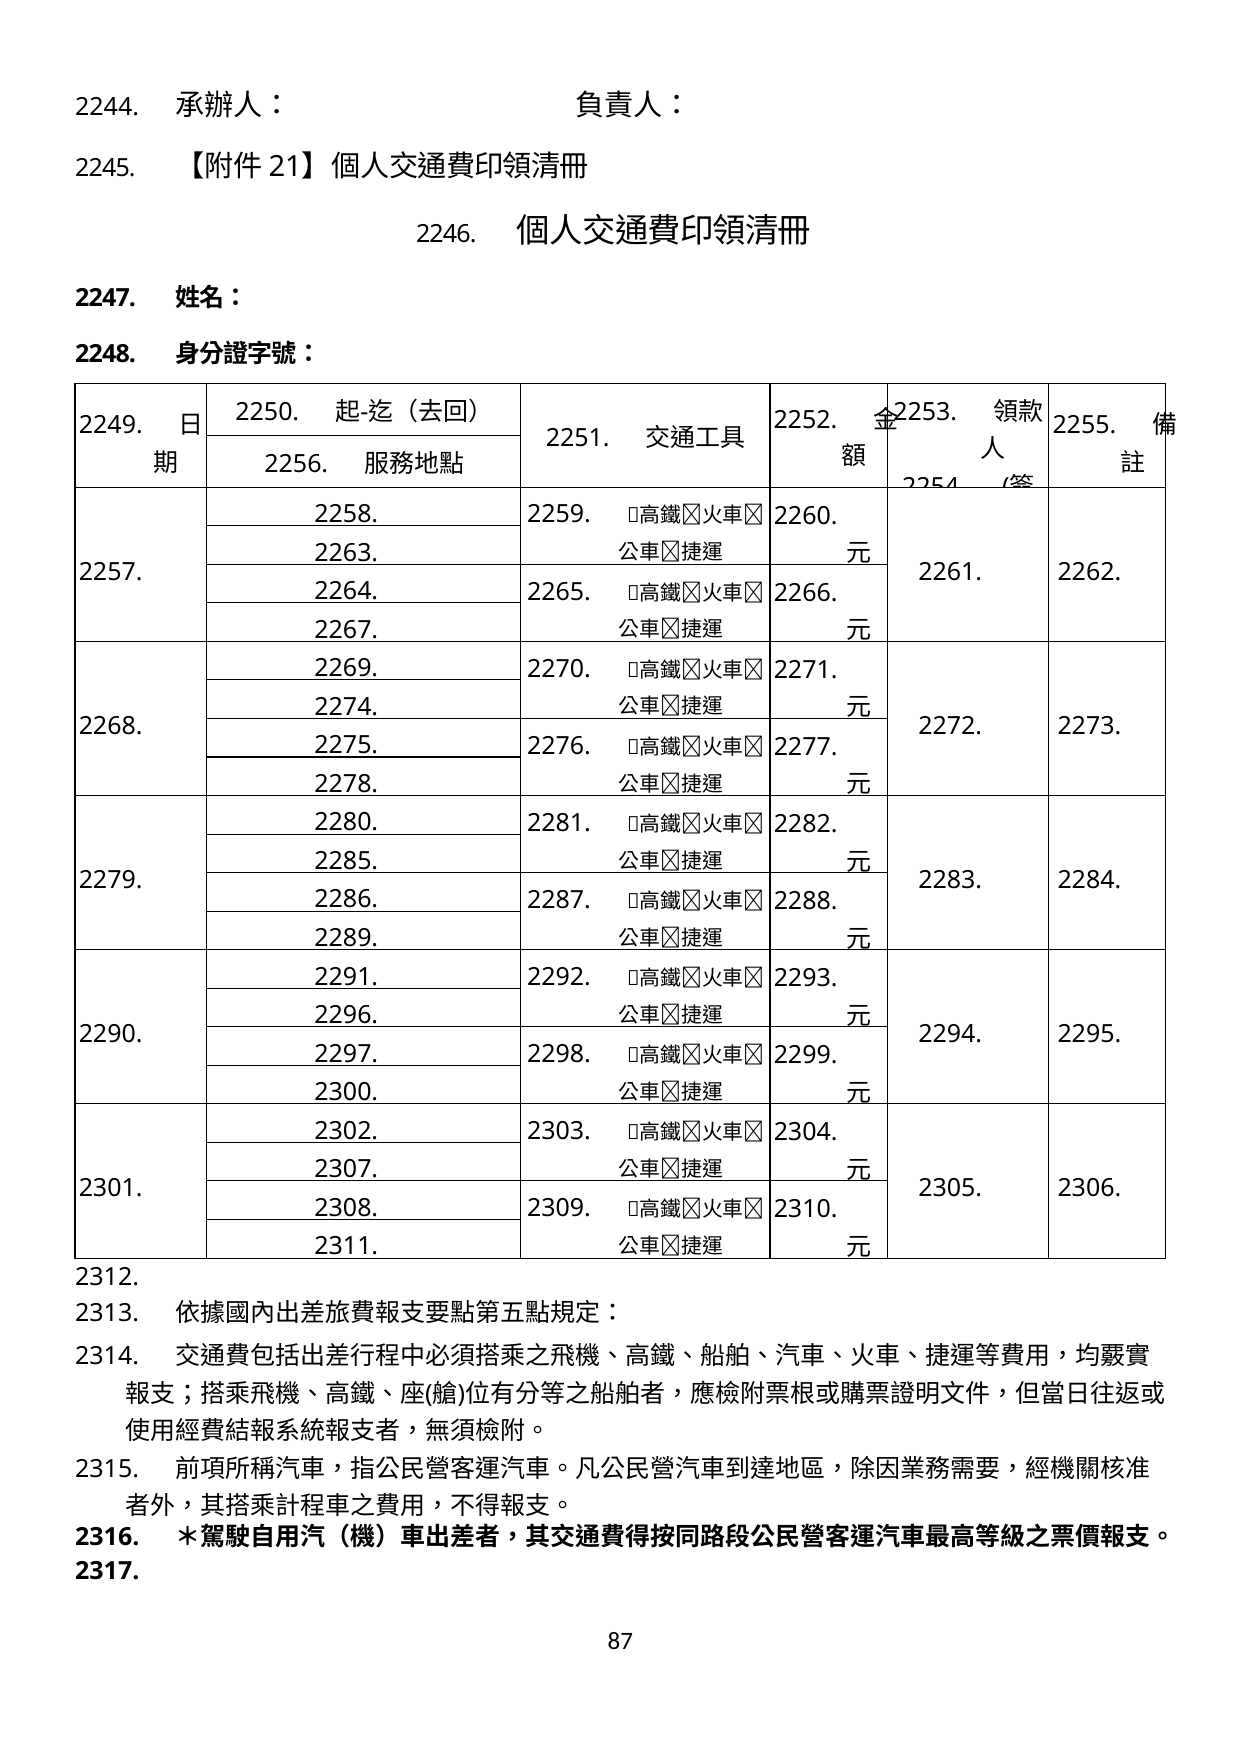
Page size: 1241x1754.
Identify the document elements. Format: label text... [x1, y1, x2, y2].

table_cell [207, 565, 520, 602]
table_cell 高鐵火車公車捷運 [521, 488, 769, 564]
table_cell [1049, 488, 1165, 641]
table_cell [888, 642, 1048, 795]
table_cell 元 [771, 950, 887, 1026]
table_cell [207, 835, 520, 872]
list 前項所稱汽車，指公民營客運汽車。凡公民營汽車到達地區，除因業務需要，經機關核准者外，其搭乘計程車之費用，不得報支。 [75, 1441, 1165, 1516]
table_cell 服務地點 [207, 436, 520, 487]
table_cell [207, 526, 520, 564]
table_cell 高鐵火車公車捷運 [521, 796, 769, 872]
table_cell [207, 758, 520, 795]
list ＊駕駛自用汽（機）車出差者，其交通費得按同路段公民營客運汽車最高等級之票價報支。 [75, 1516, 1165, 1553]
table_cell 元 [771, 796, 887, 872]
list 【附件21】個人交通費印領清冊 [75, 142, 1152, 185]
table_cell [888, 488, 1048, 641]
table_cell 元 [771, 1181, 887, 1257]
table_cell 高鐵火車公車捷運 [521, 1027, 769, 1103]
table_cell [76, 796, 206, 949]
table_cell 高鐵火車公車捷運 [521, 950, 769, 1026]
table_cell [888, 950, 1048, 1103]
list 承辦人： 負責人： [75, 81, 1152, 124]
table_cell [207, 796, 520, 833]
table_cell [207, 488, 520, 525]
table_cell [207, 603, 520, 641]
table_cell [888, 796, 1048, 949]
table_cell [76, 642, 206, 795]
table_cell [1049, 1104, 1165, 1257]
table_cell [207, 1220, 520, 1257]
table_header 日期 [76, 384, 206, 487]
table_cell [207, 912, 520, 949]
table_cell 高鐵火車公車捷運 [521, 719, 769, 795]
table_cell [888, 1104, 1048, 1257]
list 姓名： [75, 271, 1165, 308]
table_cell 高鐵火車公車捷運 [521, 642, 769, 718]
table_header 交通工具 [521, 384, 769, 487]
table_cell 元 [771, 873, 887, 949]
table_cell [207, 680, 520, 718]
list 依據國內出差旅費報支要點第五點規定： [75, 1293, 1165, 1329]
table_header 起-迄（去回） [207, 384, 520, 435]
table_cell [1049, 642, 1165, 795]
table_cell 元 [771, 565, 887, 641]
table_cell [207, 873, 520, 911]
list 交通費包括出差行程中必須搭乘之飛機、高鐵、船舶、汽車、火車、捷運等費用，均覈實報支；搭乘飛機、高鐵、座(艙)位有分等之船舶者，應檢附票根或購票證明文件，但當日往返或使用經費結報系統報支者，無須檢附。 [75, 1329, 1165, 1441]
table_cell [76, 950, 206, 1103]
table_header 金額 [771, 384, 887, 487]
table_cell [207, 1027, 520, 1065]
table_cell [1049, 950, 1165, 1103]
table_cell [207, 1066, 520, 1103]
table_cell 元 [771, 1027, 887, 1103]
table_cell [207, 989, 520, 1026]
table_cell 高鐵火車公車捷運 [521, 565, 769, 641]
table_cell [207, 719, 520, 756]
table_cell 元 [771, 642, 887, 718]
table_header 領款人 (簽章) [888, 384, 1048, 487]
table_cell [76, 488, 206, 641]
table_cell [207, 1104, 520, 1142]
table_header 備註 [1049, 384, 1165, 487]
table_cell 高鐵火車公車捷運 [521, 1104, 769, 1180]
table_cell 元 [771, 488, 887, 564]
list 身分證字號： [75, 327, 1165, 364]
table_cell [207, 950, 520, 988]
table_cell [76, 1104, 206, 1257]
table_cell 高鐵火車公車捷運 [521, 1181, 769, 1257]
table_cell [1049, 796, 1165, 949]
table_cell 元 [771, 719, 887, 795]
table_cell [207, 1143, 520, 1180]
list 個人交通費印領清冊 [75, 203, 1152, 252]
table_cell [207, 1181, 520, 1219]
table_cell [207, 642, 520, 679]
table_cell 元 [771, 1104, 887, 1180]
table_cell 高鐵火車公車捷運 [521, 873, 769, 949]
